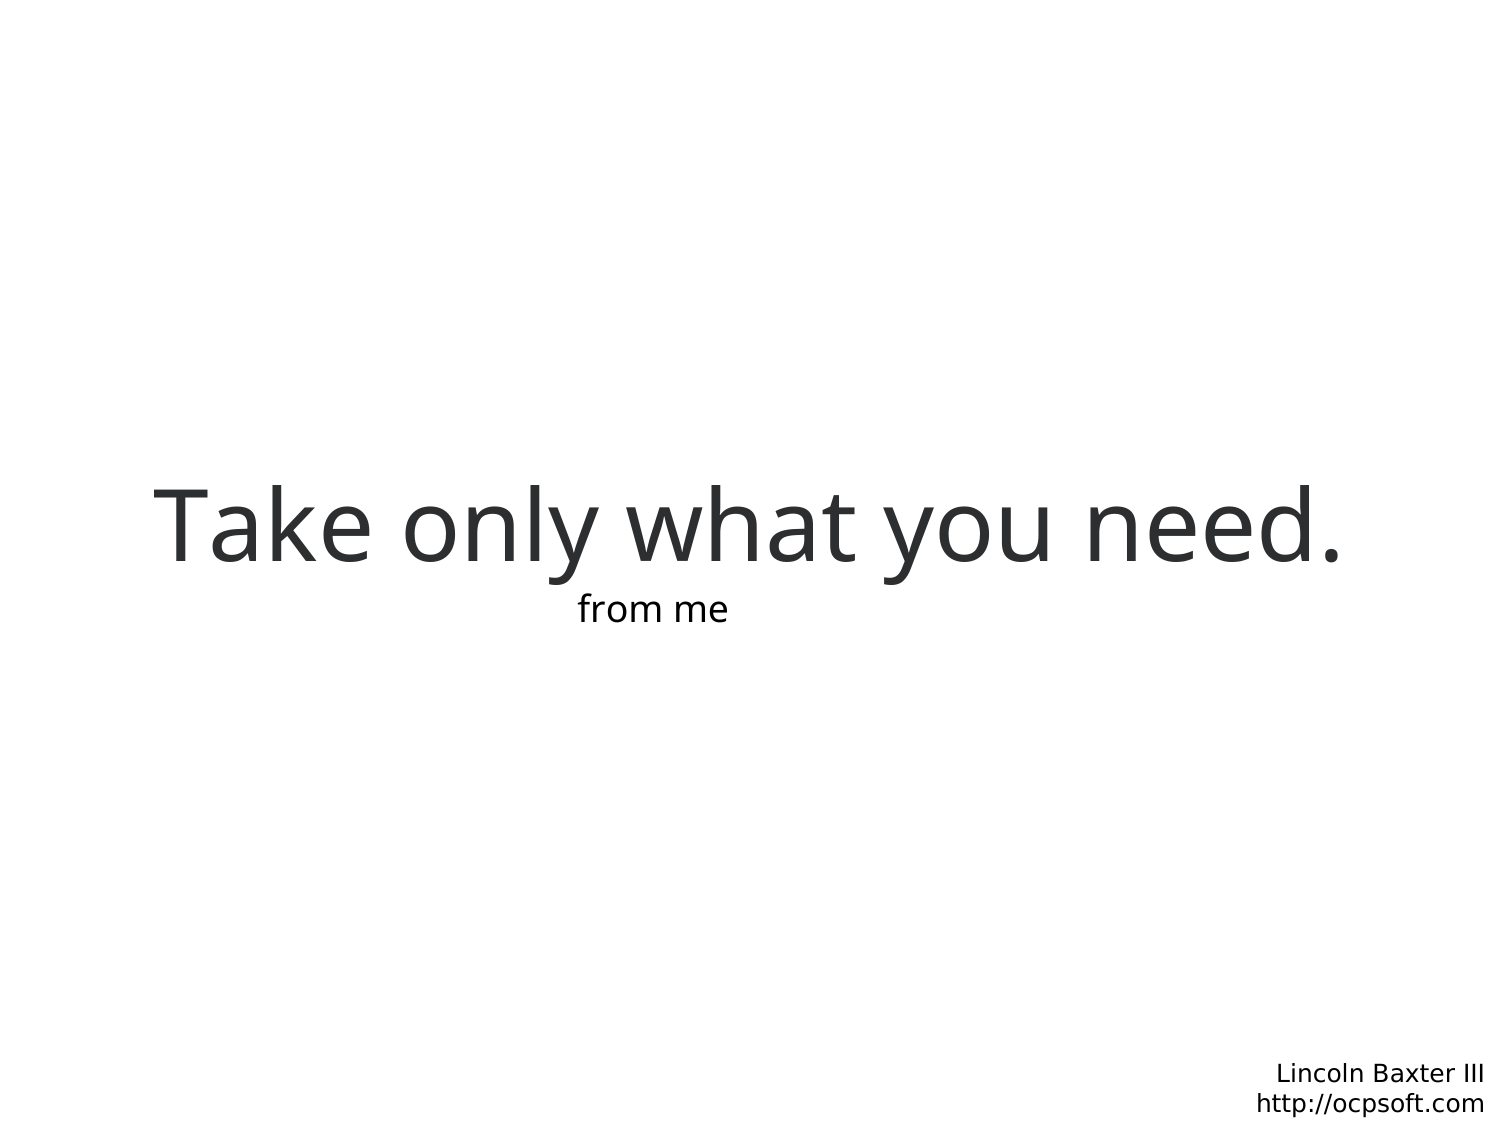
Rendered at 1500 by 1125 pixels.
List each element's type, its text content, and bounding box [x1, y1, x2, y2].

text_box from me [562, 577, 1126, 638]
subtitle Take only what you need. [75, 119, 1425, 923]
